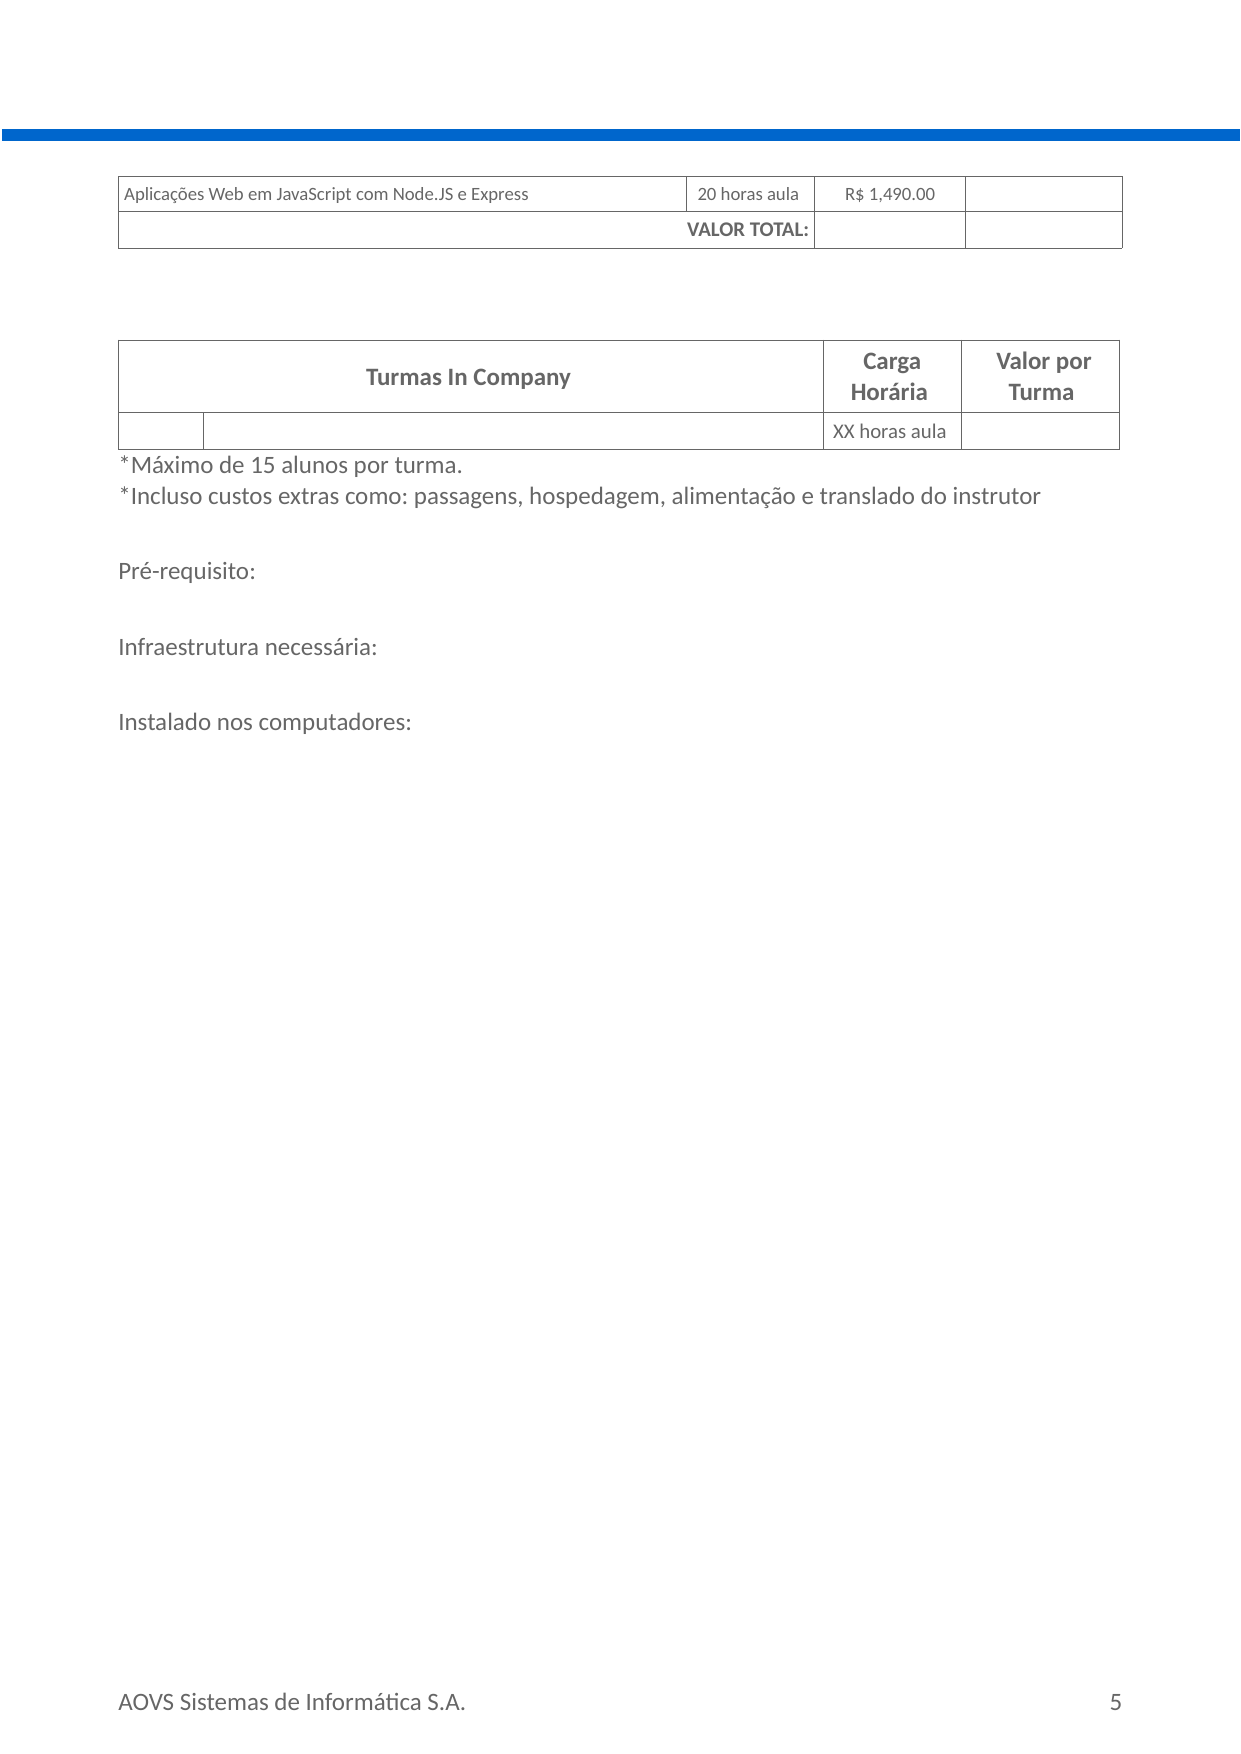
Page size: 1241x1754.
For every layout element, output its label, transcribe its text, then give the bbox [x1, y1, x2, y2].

table_cell [815, 212, 965, 248]
table_cell Aplicações Web em JavaScript com Node.JS e Express [119, 177, 686, 211]
table_cell [204, 413, 823, 449]
table_cell [966, 177, 1122, 211]
text Infraestrutura necessária: [118, 631, 1122, 661]
table_cell XX horas aula [824, 413, 961, 449]
table_header Valor por Turma [962, 341, 1119, 412]
text Pré-requisito: [118, 555, 1122, 586]
table_cell [119, 413, 203, 449]
text *Incluso custos extras como: passagens, hospedagem, alimentação e translado do instrutor [118, 480, 1122, 510]
text *Máximo de 15 alunos por turma. [118, 449, 1122, 480]
table_cell R$ 1.490,00 [815, 177, 965, 211]
table_cell [966, 212, 1122, 248]
text Instalado nos computadores: [118, 706, 1122, 737]
table_cell [962, 413, 1119, 449]
table_header Turmas In Company [119, 341, 823, 412]
table_cell VALOR TOTAL: [119, 212, 814, 248]
table_header Carga Horária [824, 341, 961, 412]
table_cell 20 horas aula [687, 177, 814, 211]
